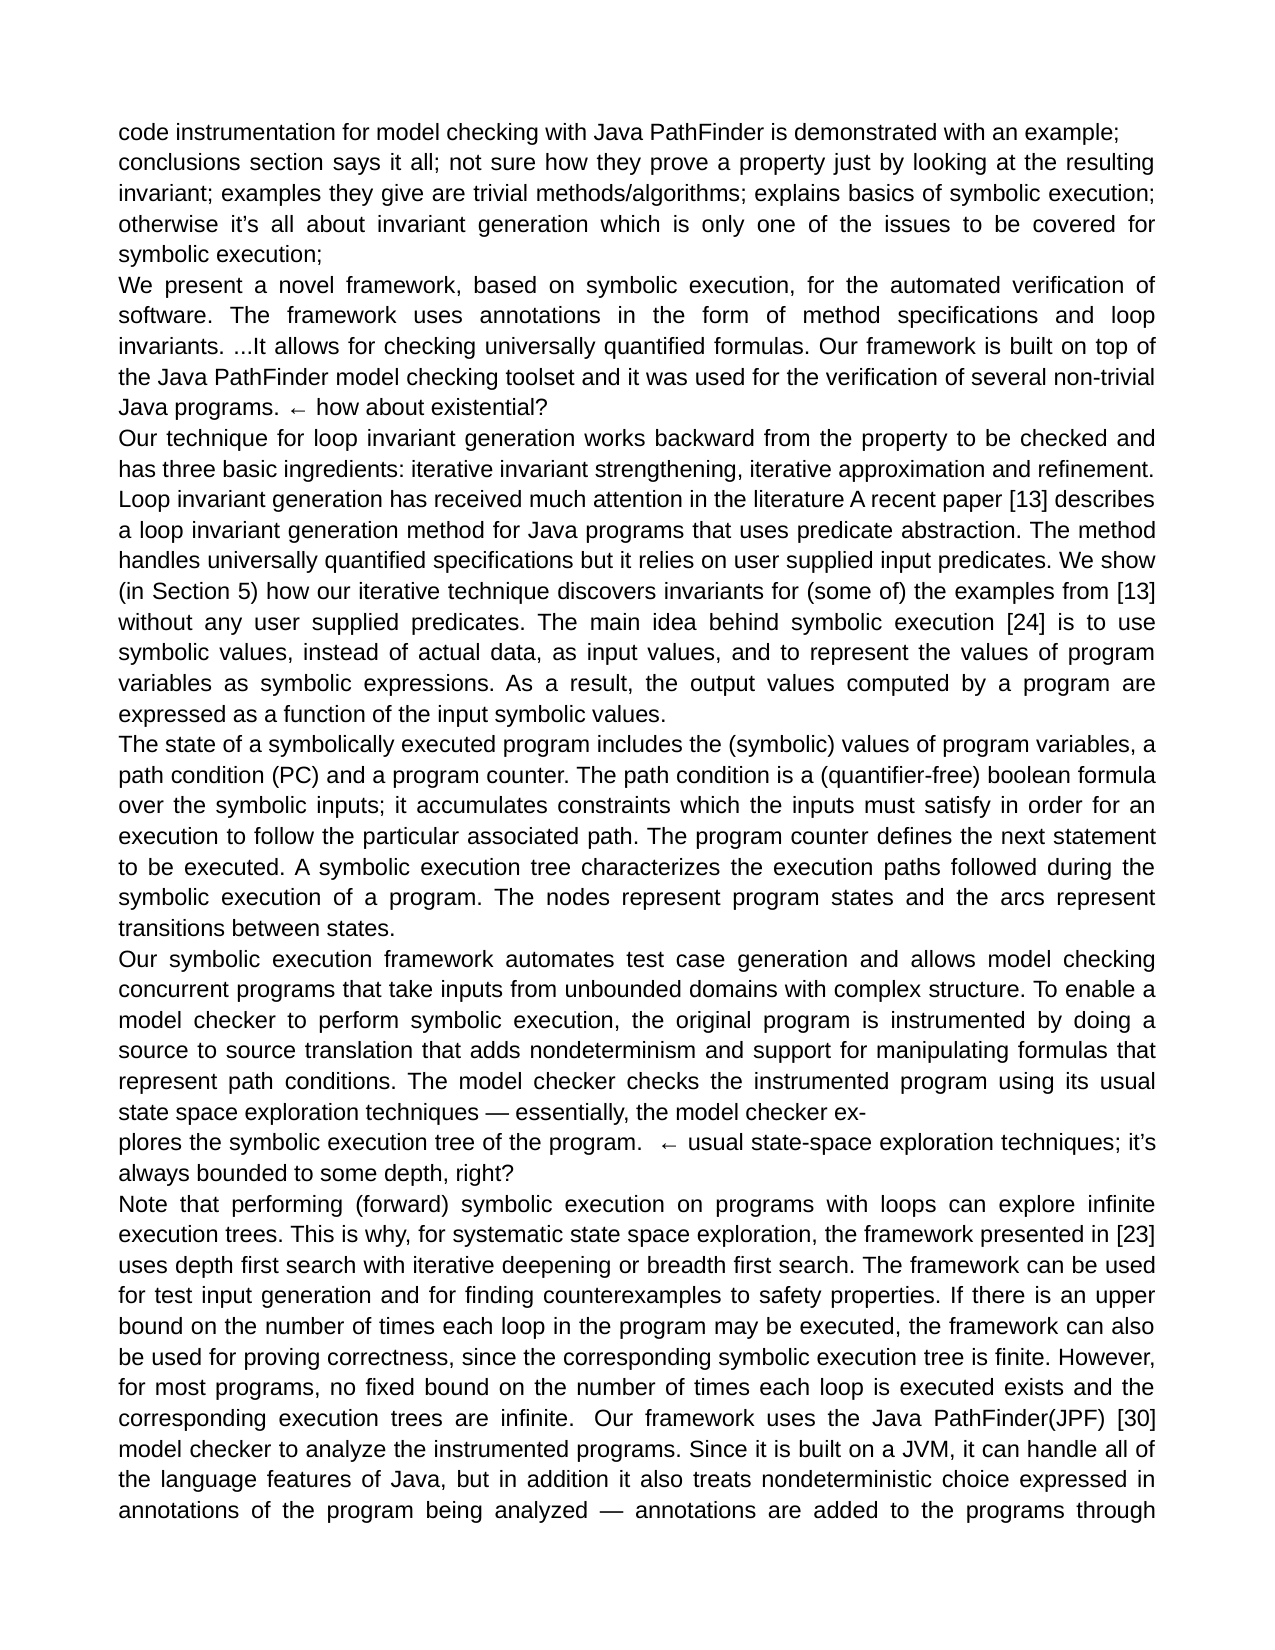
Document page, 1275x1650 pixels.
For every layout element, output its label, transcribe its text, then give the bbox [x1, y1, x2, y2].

text plores the symbolic execution tree of the program. ← usual state-space exploration techniques; it’s always bounded to some depth, right? [118, 1129, 1157, 1186]
text Loop invariant generation has received much attention in the literature A recent paper [13] describes a loop invariant generation method for Java programs that uses predicate abstraction. The method handles universally quantified specifications but it relies on user supplied input predicates. We show (in Section 5) how our iterative technique discovers invariants for (some of) the examples from [13] without any user supplied predicates. The main idea behind symbolic execution [24] is to use symbolic values, instead of actual data, as input values, and to represent the values of program variables as symbolic expressions. As a result, the output values computed by a program are expressed as a function of the input symbolic values. [118, 486, 1157, 727]
text Note that performing (forward) symbolic execution on programs with loops can explore infinite execution trees. This is why, for systematic state space exploration, the framework presented in [23] uses depth first search with iterative deepening or breadth first search. The framework can be used for test input generation and for finding counterexamples to safety properties. If there is an upper bound on the number of times each loop in the program may be executed, the framework can also be used for proving correctness, since the corresponding symbolic execution tree is finite. However, for most programs, no fixed bound on the number of times each loop is executed exists and the corresponding execution trees are infinite. Our framework uses the Java PathFinder(JPF) [30] model checker to analyze the instrumented programs. Since it is built on a JVM, it can handle all of the language features of Java, but in addition it also treats nondeterministic choice expressed in annotations of the program being analyzed — annotations are added to the programs through [118, 1190, 1157, 1523]
text Our technique for loop invariant generation works backward from the property to be checked and has three basic ingredients: iterative invariant strengthening, iterative approximation and refinement. [118, 424, 1157, 482]
text conclusions section says it all; not sure how they prove a property just by looking at the resulting invariant; examples they give are trivial methods/algorithms; explains basics of symbolic execution; otherwise it’s all about invariant generation which is only one of the issues to be covered for symbolic execution; [118, 149, 1157, 267]
text The state of a symbolically executed program includes the (symbolic) values of program variables, a path condition (PC) and a program counter. The path condition is a (quantifier-free) boolean formula over the symbolic inputs; it accumulates constraints which the inputs must satisfy in order for an execution to follow the particular associated path. The program counter defines the next statement to be executed. A symbolic execution tree characterizes the execution paths followed during the symbolic execution of a program. The nodes represent program states and the arcs represent transitions between states. [118, 731, 1157, 941]
text We present a novel framework, based on symbolic execution, for the automated verification of software. The framework uses annotations in the form of method specifications and loop invariants. ...It allows for checking universally quantified formulas. Our framework is built on top of the Java PathFinder model checking toolset and it was used for the verification of several non-trivial Java programs. ← how about existential? [118, 271, 1157, 421]
text code instrumentation for model checking with Java PathFinder is demonstrated with an example; [118, 118, 1157, 145]
text Our symbolic execution framework automates test case generation and allows model checking concurrent programs that take inputs from unbounded domains with complex structure. To enable a model checker to perform symbolic execution, the original program is instrumented by doing a source to source translation that adds nondeterminism and support for manipulating formulas that represent path conditions. The model checker checks the instrumented program using its usual state space exploration techniques — essentially, the model checker ex- [118, 945, 1157, 1125]
